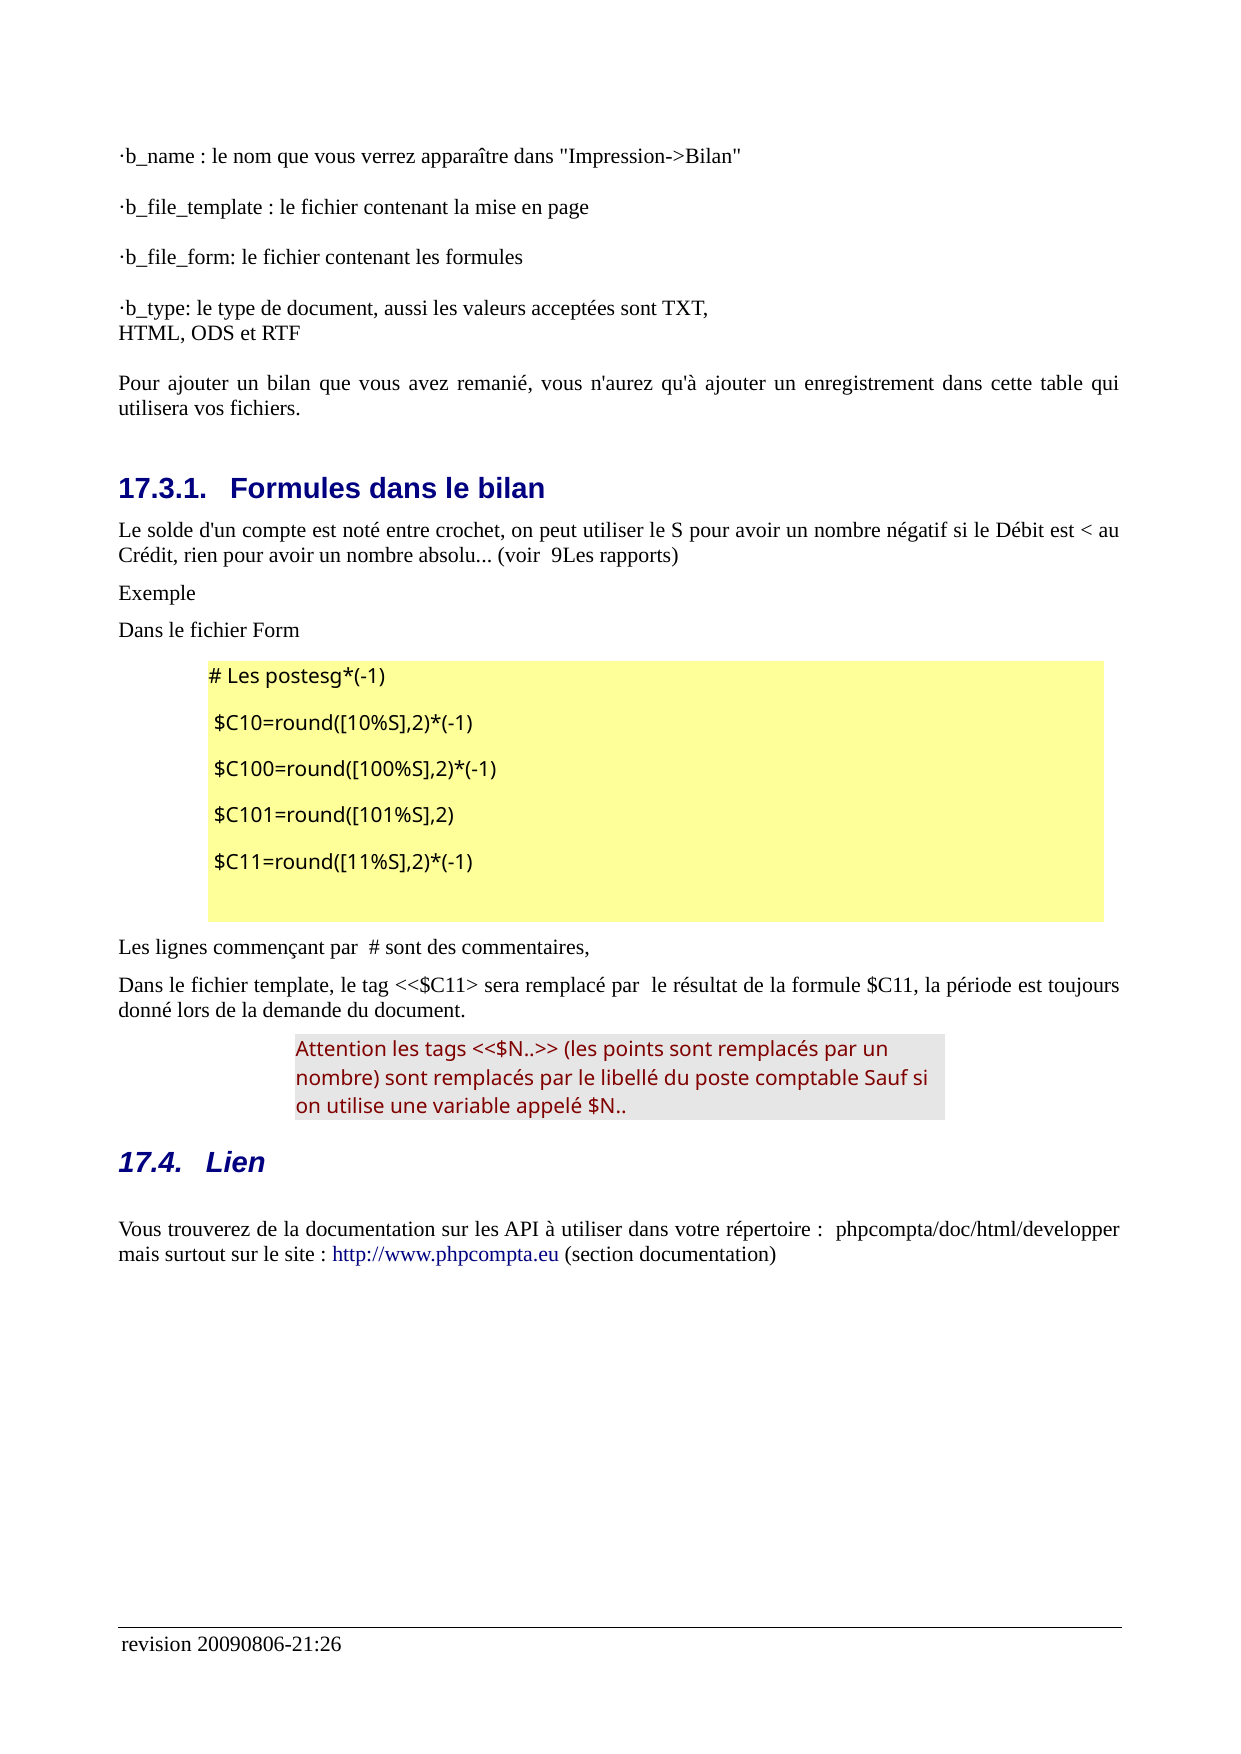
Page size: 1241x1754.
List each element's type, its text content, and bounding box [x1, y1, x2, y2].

text Le solde d'un compte est noté entre crochet, on peut utiliser le S pour avoir un nombre négatif si le Débit est < au Crédit, rien pour avoir un nombre absolu... (voir 9Les rapports) [118, 517, 1122, 567]
text $C11=round([11%S],2)*(-1) [208, 847, 1104, 876]
text $C10=round([10%S],2)*(-1) [208, 708, 1104, 736]
text ·b_file_template : le fichier contenant la mise en page [118, 194, 1122, 219]
text ·b_name : le nom que vous verrez apparaître dans "Impression->Bilan" [118, 143, 1122, 168]
text ·b_file_form: le fichier contenant les formules [118, 244, 1122, 269]
text ·b_type: le type de document, aussi les valeurs acceptées sont TXT, [118, 294, 1122, 320]
text # Les postesg*(-1) [208, 661, 1104, 690]
text Exemple [118, 580, 1122, 605]
text Vous trouverez de la documentation sur les API à utiliser dans votre répertoire : phpcompta/doc/html/developper mais surtout sur le site : http://www.phpcompta.eu (section documentation) [118, 1216, 1122, 1267]
subtitle Formules dans le bilan [118, 471, 1122, 504]
text Les lignes commençant par # sont des commentaires, [118, 934, 1122, 959]
text $C100=round([100%S],2)*(-1) [208, 754, 1104, 783]
text Attention les tags <<$N..>> (les points sont remplacés par un nombre) sont remplacés par le libellé du poste comptable Sauf si on utilise une variable appelé $N.. [295, 1034, 945, 1120]
text Pour ajouter un bilan que vous avez remanié, vous n'aurez qu'à ajouter un enregistrement dans cette table qui utilisera vos fichiers. [118, 370, 1122, 421]
text Dans le fichier template, le tag <<$C11> sera remplacé par le résultat de la formule $C11, la période est toujours donné lors de la demande du document. [118, 972, 1122, 1022]
subtitle Lien [118, 1145, 1122, 1178]
text $C101=round([101%S],2) [208, 801, 1104, 829]
text HTML, ODS et RTF [118, 320, 1122, 345]
text Dans le fichier Form [118, 617, 1122, 643]
